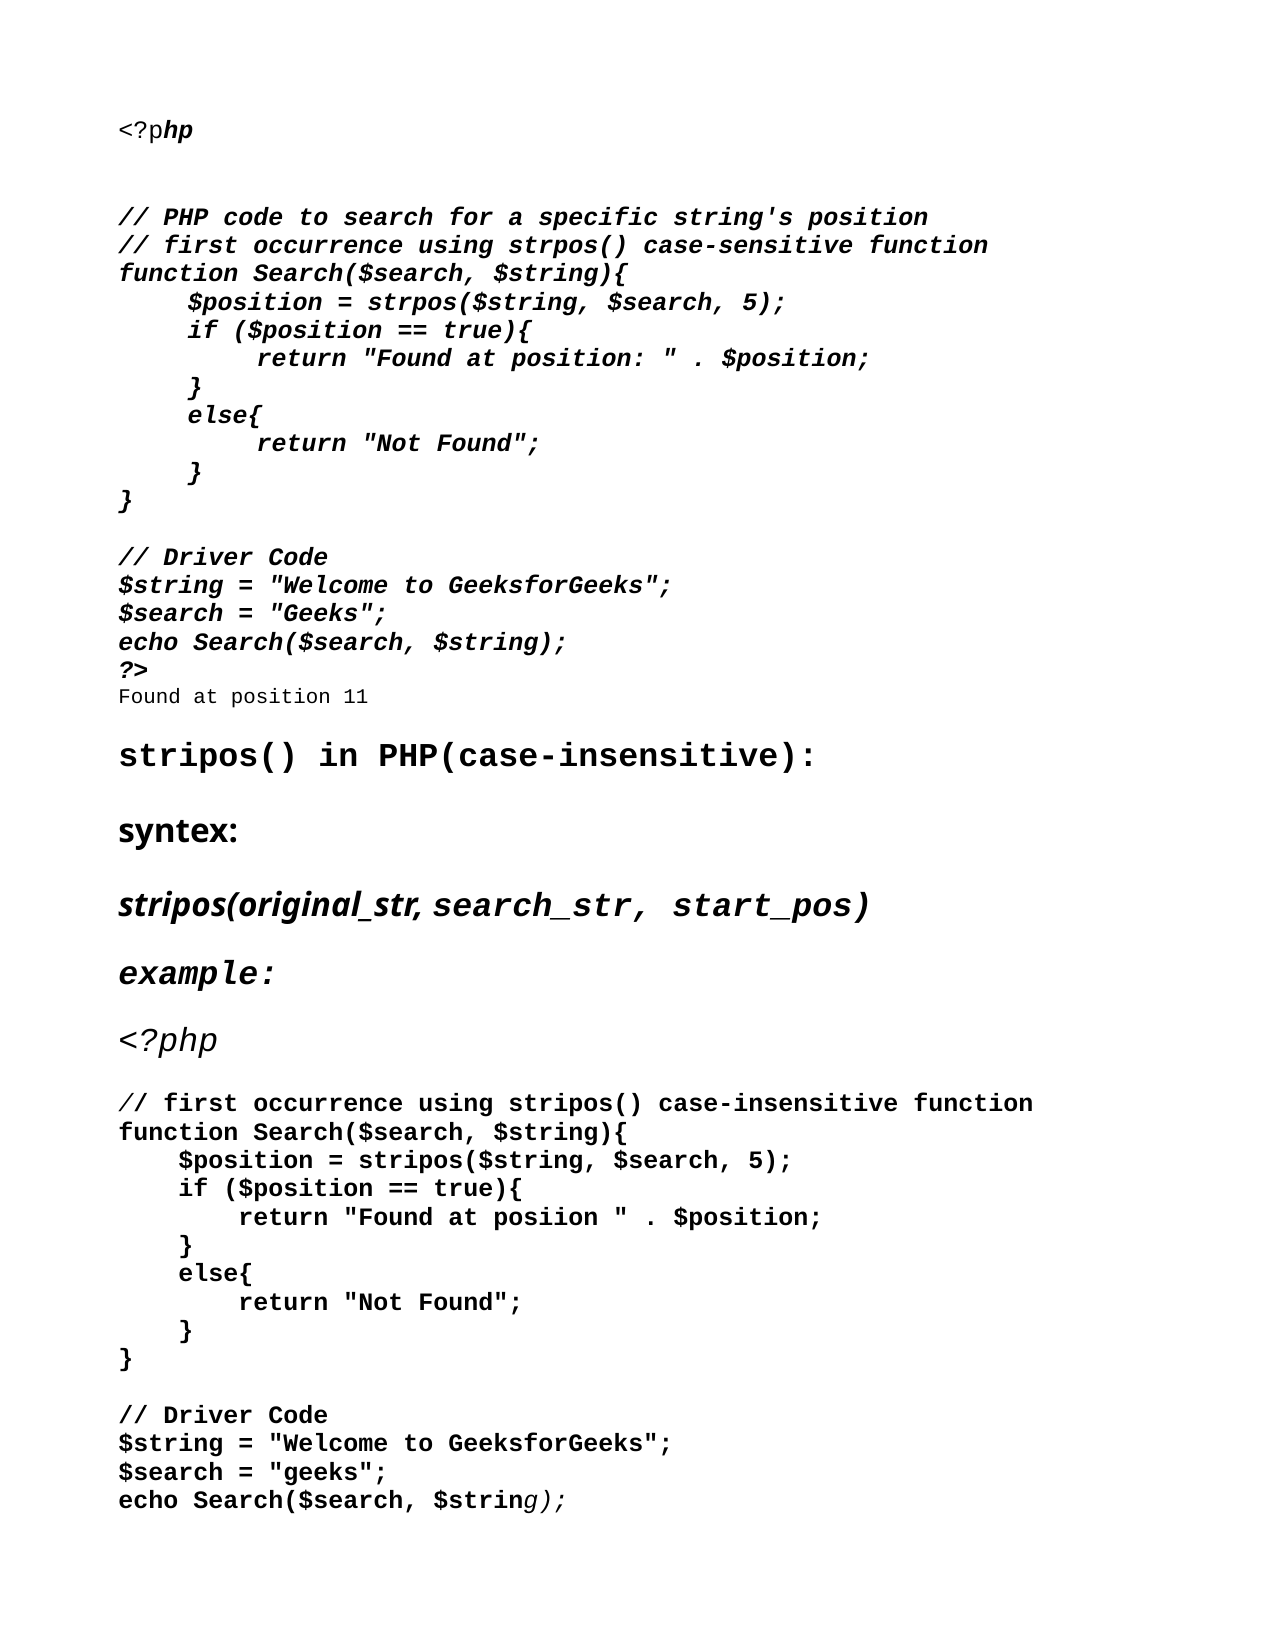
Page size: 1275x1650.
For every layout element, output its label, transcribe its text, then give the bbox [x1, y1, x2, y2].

text // Driver Code [118, 1403, 1157, 1431]
text $position = stripos($string, $search, 5); [118, 1148, 1157, 1176]
text return "Found at position: " . $position; [118, 346, 1157, 374]
text <?php [118, 118, 1157, 146]
text else{ [118, 1261, 1157, 1289]
text if ($position == true){ [118, 318, 1157, 346]
text Found at position 11 [118, 686, 1157, 709]
text } [118, 459, 1157, 488]
text $search = "Geeks"; [118, 601, 1157, 629]
text echo Search($search, $string); [118, 1488, 1157, 1516]
text function Search($search, $string){ [118, 1119, 1157, 1148]
text // Driver Code [118, 544, 1157, 573]
text $search = "geeks"; [118, 1459, 1157, 1488]
text } [118, 374, 1157, 403]
text function Search($search, $string){ [118, 261, 1157, 289]
text } [118, 1318, 1157, 1346]
text $string = "Welcome to GeeksforGeeks"; [118, 573, 1157, 601]
text if ($position == true){ [118, 1176, 1157, 1204]
text return "Not Found"; [118, 1289, 1157, 1318]
text echo Search($search, $string); [118, 629, 1157, 658]
text } [118, 488, 1157, 516]
text <?php [118, 1024, 1157, 1062]
text else{ [118, 403, 1157, 431]
text $position = strpos($string, $search, 5); [118, 289, 1157, 318]
text } [118, 1346, 1157, 1374]
text example: [118, 956, 1157, 994]
text stripos() in PHP(case-insensitive): [118, 739, 1157, 777]
text $string = "Welcome to GeeksforGeeks"; [118, 1431, 1157, 1459]
text // PHP code to search for a specific string's position [118, 204, 1157, 233]
text syntex: [118, 806, 1157, 852]
text // first occurrence using stripos() case-insensitive function [118, 1091, 1157, 1119]
text ?> [118, 658, 1157, 686]
text stripos(original_str, search_str, start_pos) [118, 881, 1157, 927]
text } [118, 1233, 1157, 1261]
text return "Not Found"; [118, 431, 1157, 459]
text // first occurrence using strpos() case-sensitive function [118, 233, 1157, 261]
text return "Found at posiion " . $position; [118, 1204, 1157, 1233]
